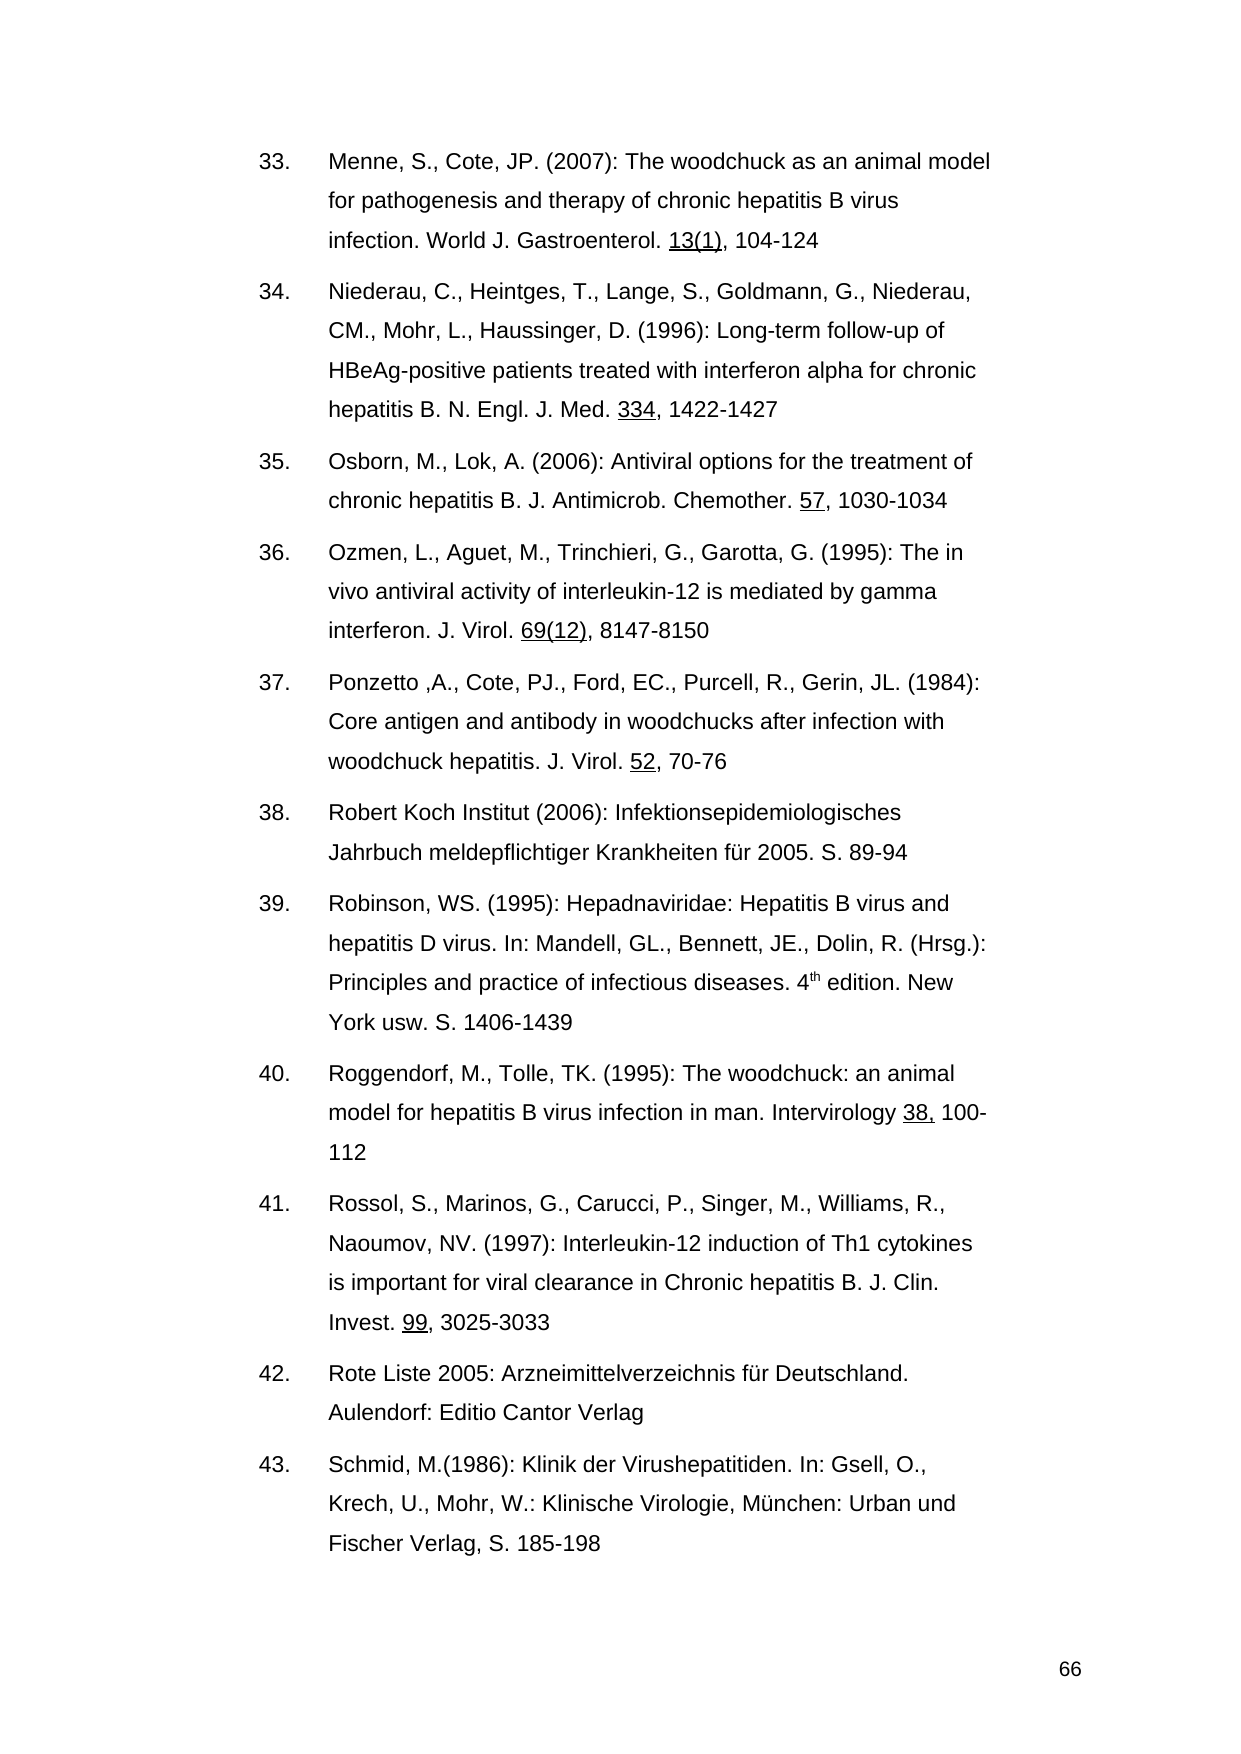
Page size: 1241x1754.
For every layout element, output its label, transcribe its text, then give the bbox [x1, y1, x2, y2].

table_cell [214, 669, 321, 799]
table_cell [214, 1060, 321, 1190]
table_cell Menne, S., Cote, JP. (2007): The woodchuck as an animal model for pathogenesis and therapy of chronic hepatitis B virus infection. World J. Gastroenterol. 13(1), 104-124 [321, 148, 1000, 278]
table_cell Robert Koch Institut (2006): Infektionsepidemiologisches Jahrbuch meldepflichtiger Krankheiten für 2005. S. 89-94 [321, 799, 1000, 890]
table_cell Robinson, WS. (1995): Hepadnaviridae: Hepatitis B virus and hepatitis D virus. In: Mandell, GL., Bennett, JE., Dolin, R. (Hrsg.): Principles and practice of infectious diseases. 4th edition. New York usw. S. 1406-1439 [321, 890, 1000, 1060]
table_cell Osborn, M., Lok, A. (2006): Antiviral options for the treatment of chronic hepatitis B. J. Antimicrob. Chemother. 57, 1030-1034 [321, 448, 1000, 538]
table_cell Rossol, S., Marinos, G., Carucci, P., Singer, M., Williams, R., Naoumov, NV. (1997): Interleukin-12 induction of Th1 cytokines is important for viral clearance in Chronic hepatitis B. J. Clin. Invest. 99, 3025-3033 [321, 1190, 1000, 1360]
table_cell [214, 1451, 321, 1633]
table_cell [214, 539, 321, 669]
table_cell Niederau, C., Heintges, T., Lange, S., Goldmann, G., Niederau, CM., Mohr, L., Haussinger, D. (1996): Long-term follow-up of HBeAg-positive patients treated with interferon alpha for chronic hepatitis B. N. Engl. J. Med. 334, 1422-1427 [321, 278, 1000, 448]
table_cell [214, 799, 321, 890]
table_cell Ozmen, L., Aguet, M., Trinchieri, G., Garotta, G. (1995): The in vivo antiviral activity of interleukin-12 is mediated by gamma interferon. J. Virol. 69(12), 8147-8150 [321, 539, 1000, 669]
table_cell [214, 278, 321, 448]
table_cell Rote Liste 2005: Arzneimittelverzeichnis für Deutschland. Aulendorf: Editio Cantor Verlag [321, 1360, 1000, 1451]
table_cell [214, 1190, 321, 1360]
table_cell [214, 1360, 321, 1451]
table_cell [214, 890, 321, 1060]
table_cell Schmid, M.(1986): Klinik der Virushepatitiden. In: Gsell, O., Krech, U., Mohr, W.: Klinische Virologie, München: Urban und Fischer Verlag, S. 185-198 [321, 1451, 1000, 1633]
table_cell [214, 148, 321, 278]
table_cell Roggendorf, M., Tolle, TK. (1995): The woodchuck: an animal model for hepatitis B virus infection in man. Intervirology 38, 100-112 [321, 1060, 1000, 1190]
table_cell [214, 448, 321, 538]
table_cell Ponzetto ,A., Cote, PJ., Ford, EC., Purcell, R., Gerin, JL. (1984): Core antigen and antibody in woodchucks after infection with woodchuck hepatitis. J. Virol. 52, 70-76 [321, 669, 1000, 799]
